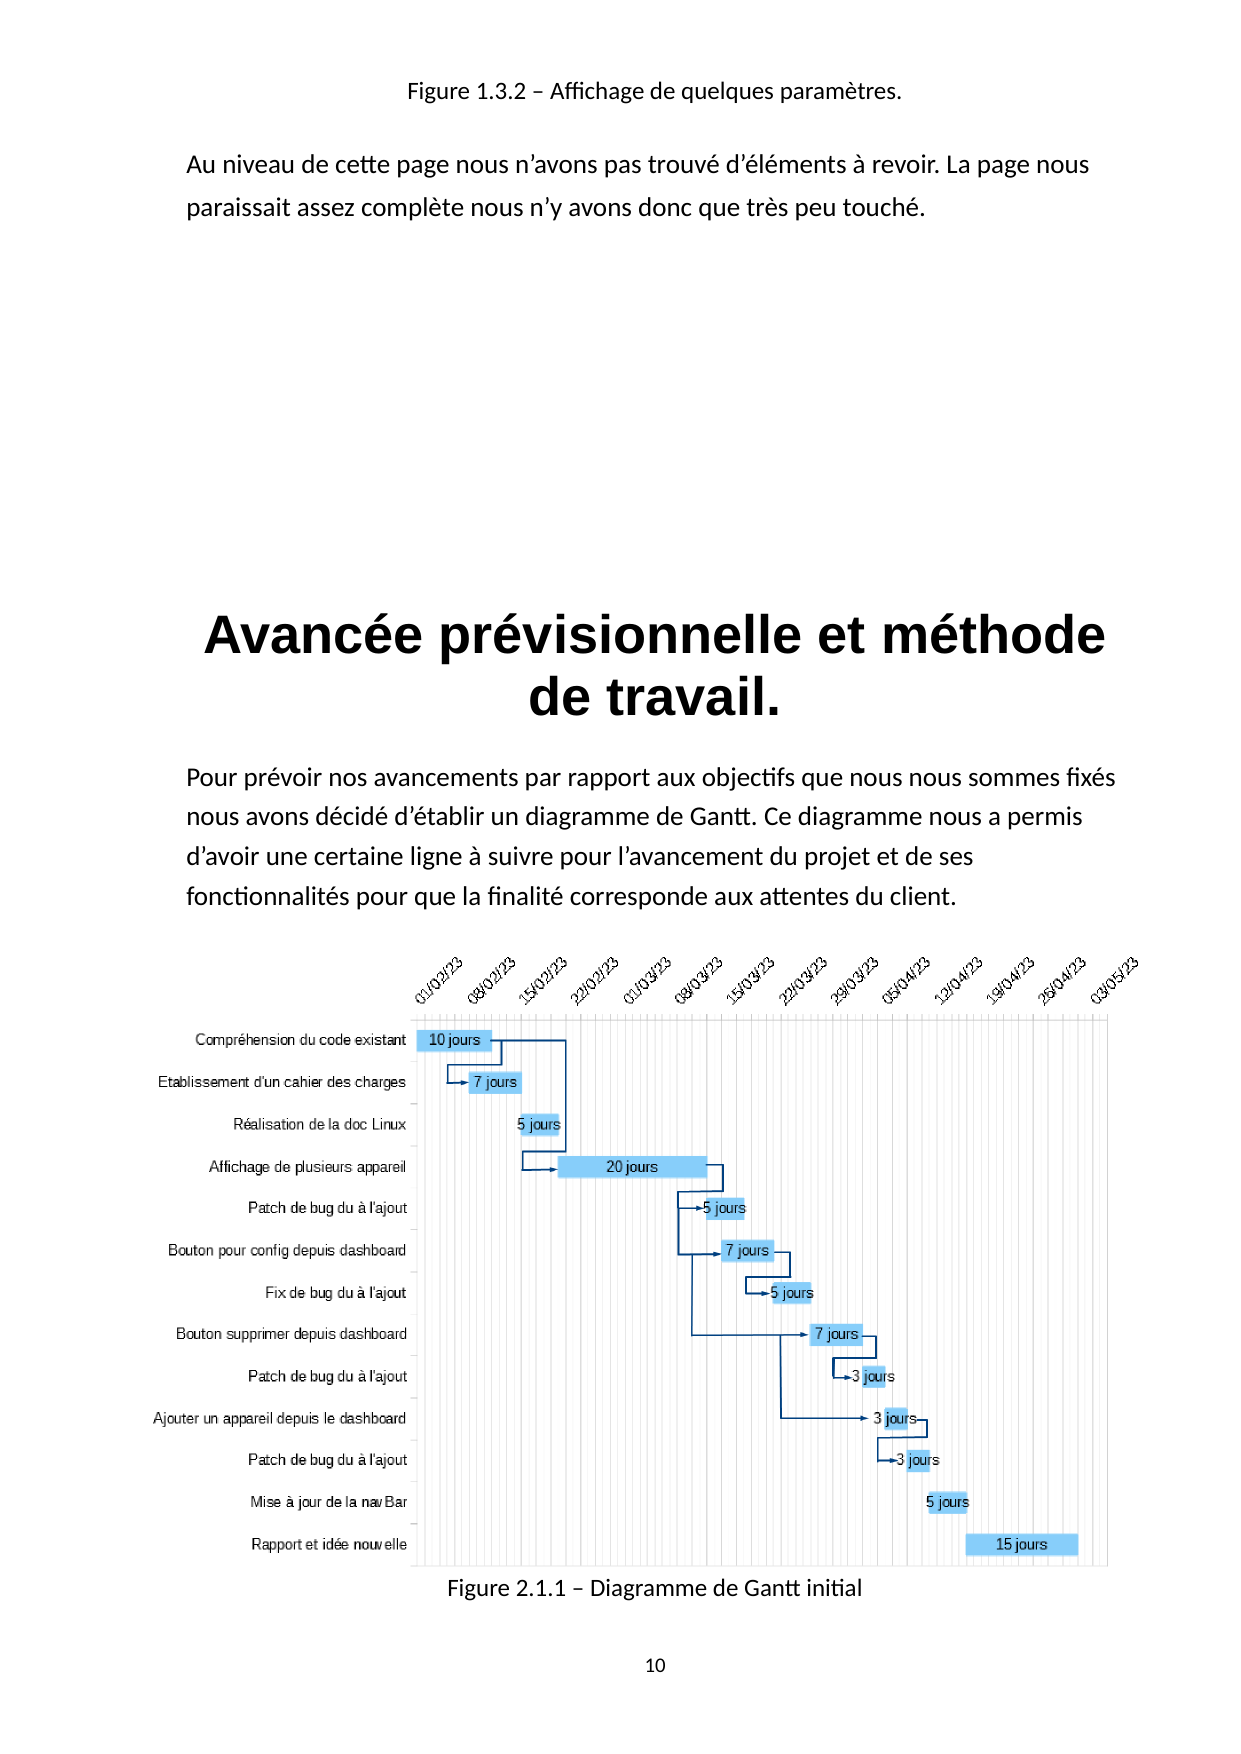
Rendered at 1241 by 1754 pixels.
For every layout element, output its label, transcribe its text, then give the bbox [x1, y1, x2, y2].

text Au niveau de cette page nous n’avons pas trouvé d’éléments à revoir. La page nous paraissait assez complète nous n’y avons donc que très peu touché. [186, 148, 1123, 223]
text Figure 1.3.2 – Affichage de quelques paramètres. [186, 75, 1123, 106]
text Figure 2.1.1 – Diagramme de Gantt initial [186, 1567, 1123, 1603]
text Pour prévoir nos avancements par rapport aux objectifs que nous nous sommes fixés nous avons décidé d’établir un diagramme de Gantt. Ce diagramme nous a permis d’avoir une certaine ligne à suivre pour l’avancement du projet et de ses fonctionnalités pour que la finalité corresponde aux attentes du client. [186, 760, 1123, 912]
text [186, 949, 1123, 953]
picture [151, 953, 1139, 1567]
subtitle Avancée prévisionnelle et méthode de travail. [186, 602, 1123, 727]
